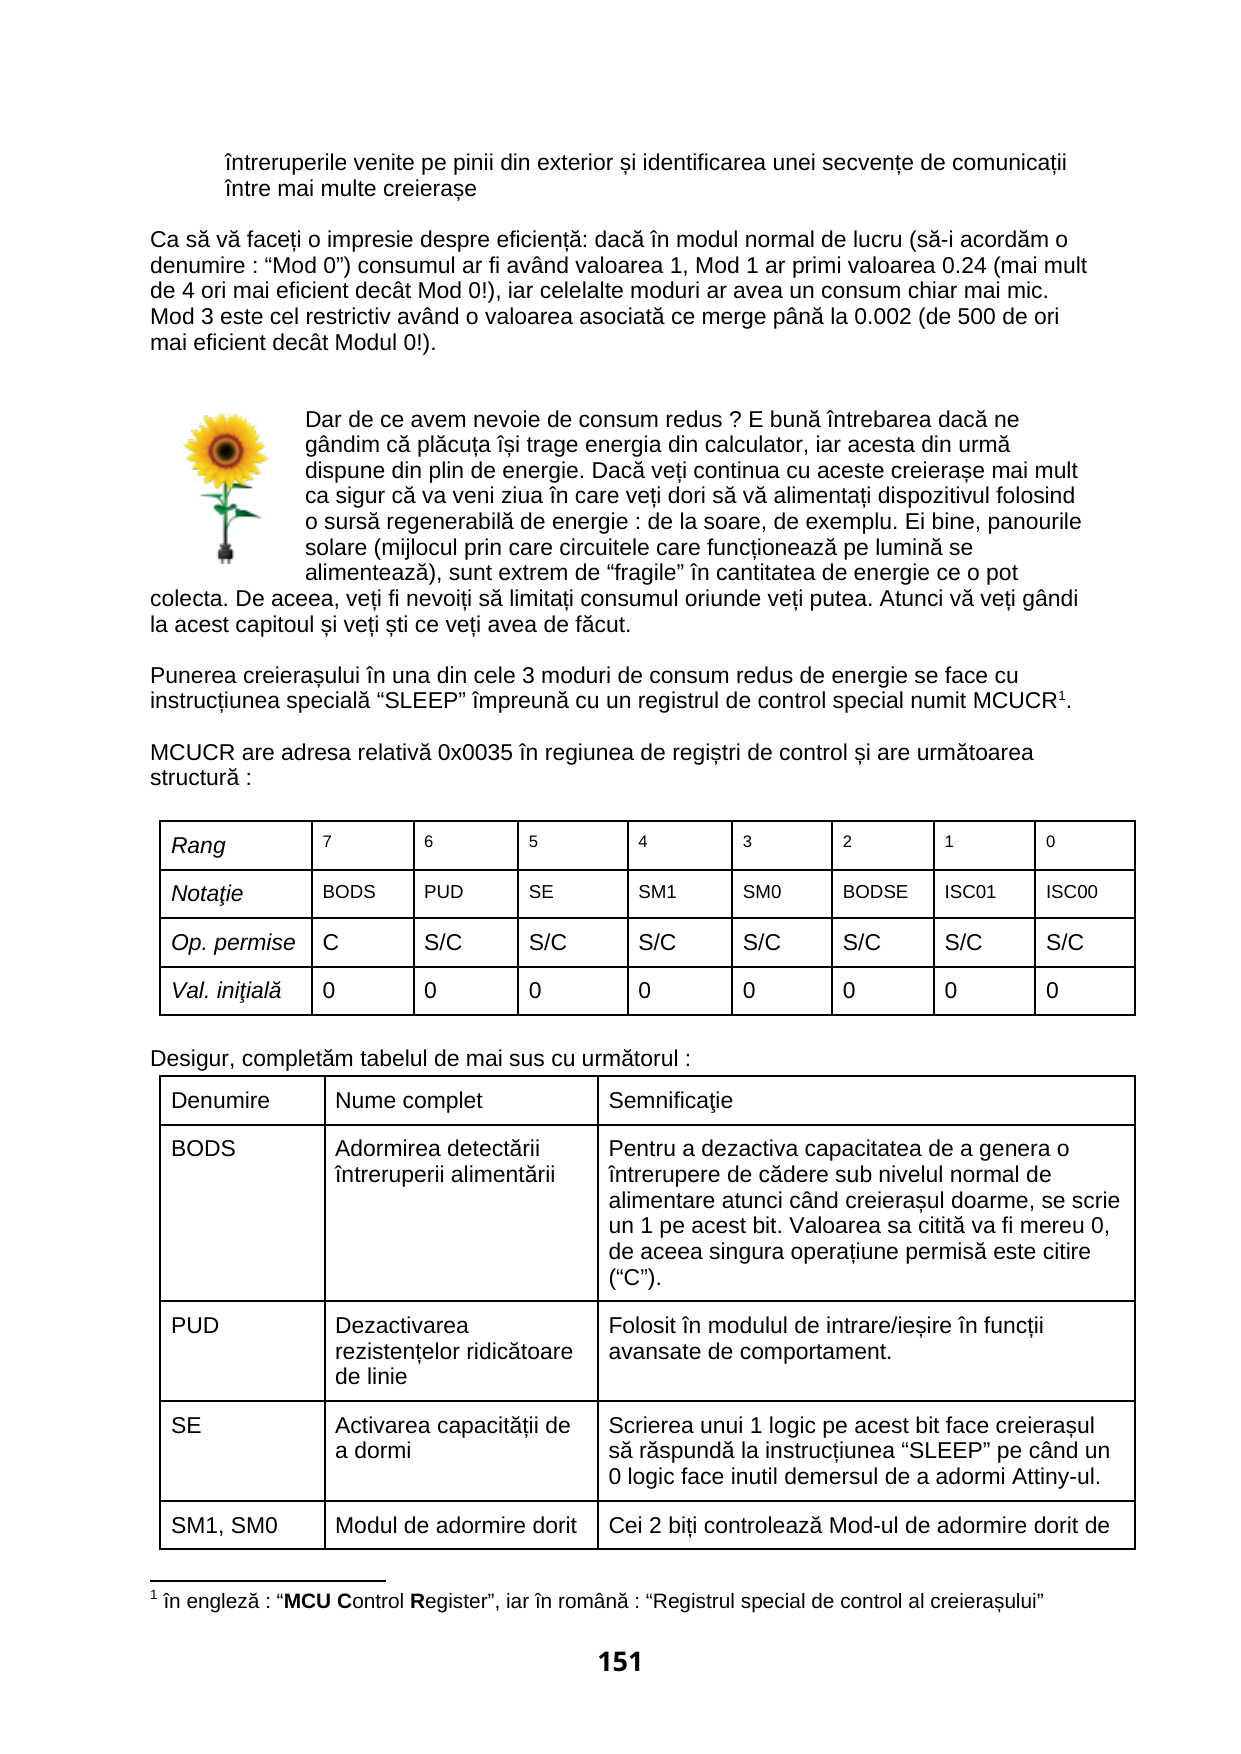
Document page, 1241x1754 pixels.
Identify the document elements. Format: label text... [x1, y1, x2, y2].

table_cell S/C [733, 919, 831, 966]
table_header 6 [415, 822, 517, 868]
table_cell ISC00 [1036, 871, 1134, 917]
table_cell S/C [935, 919, 1034, 966]
table_cell Cei 2 biți controlează Mod-ul de adormire dorit de [599, 1502, 1134, 1548]
table_header 7 [313, 822, 413, 868]
table_cell PUD [415, 871, 517, 917]
text Dar de ce avem nevoie de consum redus ? E bună întrebarea dacă ne gândim că plăcuța își trage energia din calculator, iar acesta din urmă dispune din plin de energie. Dacă veți continua cu aceste creierașe mai mult ca sigur că va veni ziua în care veți dori să vă alimentați dispozitivul folosind o sursă regenerabilă de energie : de la soare, de exemplu. Ei bine, panourile solare (mijlocul prin care circuitele care funcționează pe lumină se alimentează), sunt extrem de “fragile” în cantitatea de energie ce o pot colecta. De aceea, veți fi nevoiți să limitați consumul oriunde veți putea. Atunci vă veți gândi la acest capitoul și veți ști ce veți avea de făcut. [150, 406, 1091, 637]
table_cell ISC01 [935, 871, 1034, 917]
table_cell 0 [1036, 968, 1134, 1014]
table_cell 0 [415, 968, 517, 1014]
table_header Semnificaţie [599, 1077, 1134, 1123]
table_header 1 [935, 822, 1034, 868]
table_cell SM1 [629, 871, 731, 917]
table_cell S/C [1036, 919, 1134, 966]
table_cell Adormirea detectării întreruperii alimentării [326, 1126, 597, 1300]
table_cell Folosit în modulul de intrare/ieșire în funcții avansate de comportament. [599, 1302, 1134, 1400]
table_cell Activarea capacității de a dormi [326, 1402, 597, 1500]
text MCUCR are adresa relativă 0x0035 în regiunea de regiștri de control și are următoarea structură : [150, 739, 1091, 791]
table_cell SM0 [733, 871, 831, 917]
table_cell SM1, SM0 [161, 1502, 324, 1548]
table_cell SE [161, 1402, 324, 1500]
table_cell S/C [415, 919, 517, 966]
table_header 3 [733, 822, 831, 868]
table_cell 0 [733, 968, 831, 1014]
table_cell C [313, 919, 413, 966]
table_cell BODS [313, 871, 413, 917]
table_cell Scrierea unui 1 logic pe acest bit face creierașul să răspundă la instrucțiunea “SLEEP” pe când un 0 logic face inutil demersul de a adormi Attiny-ul. [599, 1402, 1134, 1500]
table_cell S/C [629, 919, 731, 966]
text în engleză : “MCU Control Register”, iar în română : “Registrul special de control al creierașului” [150, 1587, 1091, 1613]
table_cell Op. permise [161, 919, 311, 966]
picture [154, 414, 305, 564]
table_cell 0 [519, 968, 627, 1014]
table_cell SE [519, 871, 627, 917]
table_cell S/C [833, 919, 933, 966]
list întreruperile venite pe pinii din exterior și identificarea unei secvențe de comunicații între mai multe creierașe [187, 150, 1091, 201]
table_cell PUD [161, 1302, 324, 1400]
table_cell Modul de adormire dorit [326, 1502, 597, 1548]
table_cell 0 [833, 968, 933, 1014]
text Punerea creierașului în una din cele 3 moduri de consum redus de energie se face cu instrucțiunea specială “SLEEP” împreună cu un registrul de control special numit MCUCR. [150, 662, 1091, 714]
table_header Denumire [161, 1077, 324, 1123]
table_header 4 [629, 822, 731, 868]
table_cell Dezactivarea rezistențelor ridicătoare de linie [326, 1302, 597, 1400]
table_cell Val. iniţială [161, 968, 311, 1014]
table_cell 0 [935, 968, 1034, 1014]
table_cell BODS [161, 1126, 324, 1300]
table_header Nume complet [326, 1077, 597, 1123]
table_cell BODSE [833, 871, 933, 917]
table_header Rang [161, 822, 311, 868]
table_cell Notaţie [161, 871, 311, 917]
table_header 0 [1036, 822, 1134, 868]
text Desigur, completăm tabelul de mai sus cu următorul : [150, 1046, 1091, 1071]
table_cell S/C [519, 919, 627, 966]
table_header 5 [519, 822, 627, 868]
text Ca să vă faceți o impresie despre eficiență: dacă în modul normal de lucru (să-i acordăm o denumire : “Mod 0”) consumul ar fi având valoarea 1, Mod 1 ar primi valoarea 0.24 (mai mult de 4 ori mai eficient decât Mod 0!), iar celelalte moduri ar avea un consum chiar mai mic. Mod 3 este cel restrictiv având o valoarea asociată ce merge până la 0.002 (de 500 de ori mai eficient decât Modul 0!). [150, 227, 1091, 355]
table_cell Pentru a dezactiva capacitatea de a genera o întrerupere de cădere sub nivelul normal de alimentare atunci când creierașul doarme, se scrie un 1 pe acest bit. Valoarea sa citită va fi mereu 0, de aceea singura operațiune permisă este citire (“C”). [599, 1126, 1134, 1300]
table_cell 0 [313, 968, 413, 1014]
table_header 2 [833, 822, 933, 868]
table_cell 0 [629, 968, 731, 1014]
